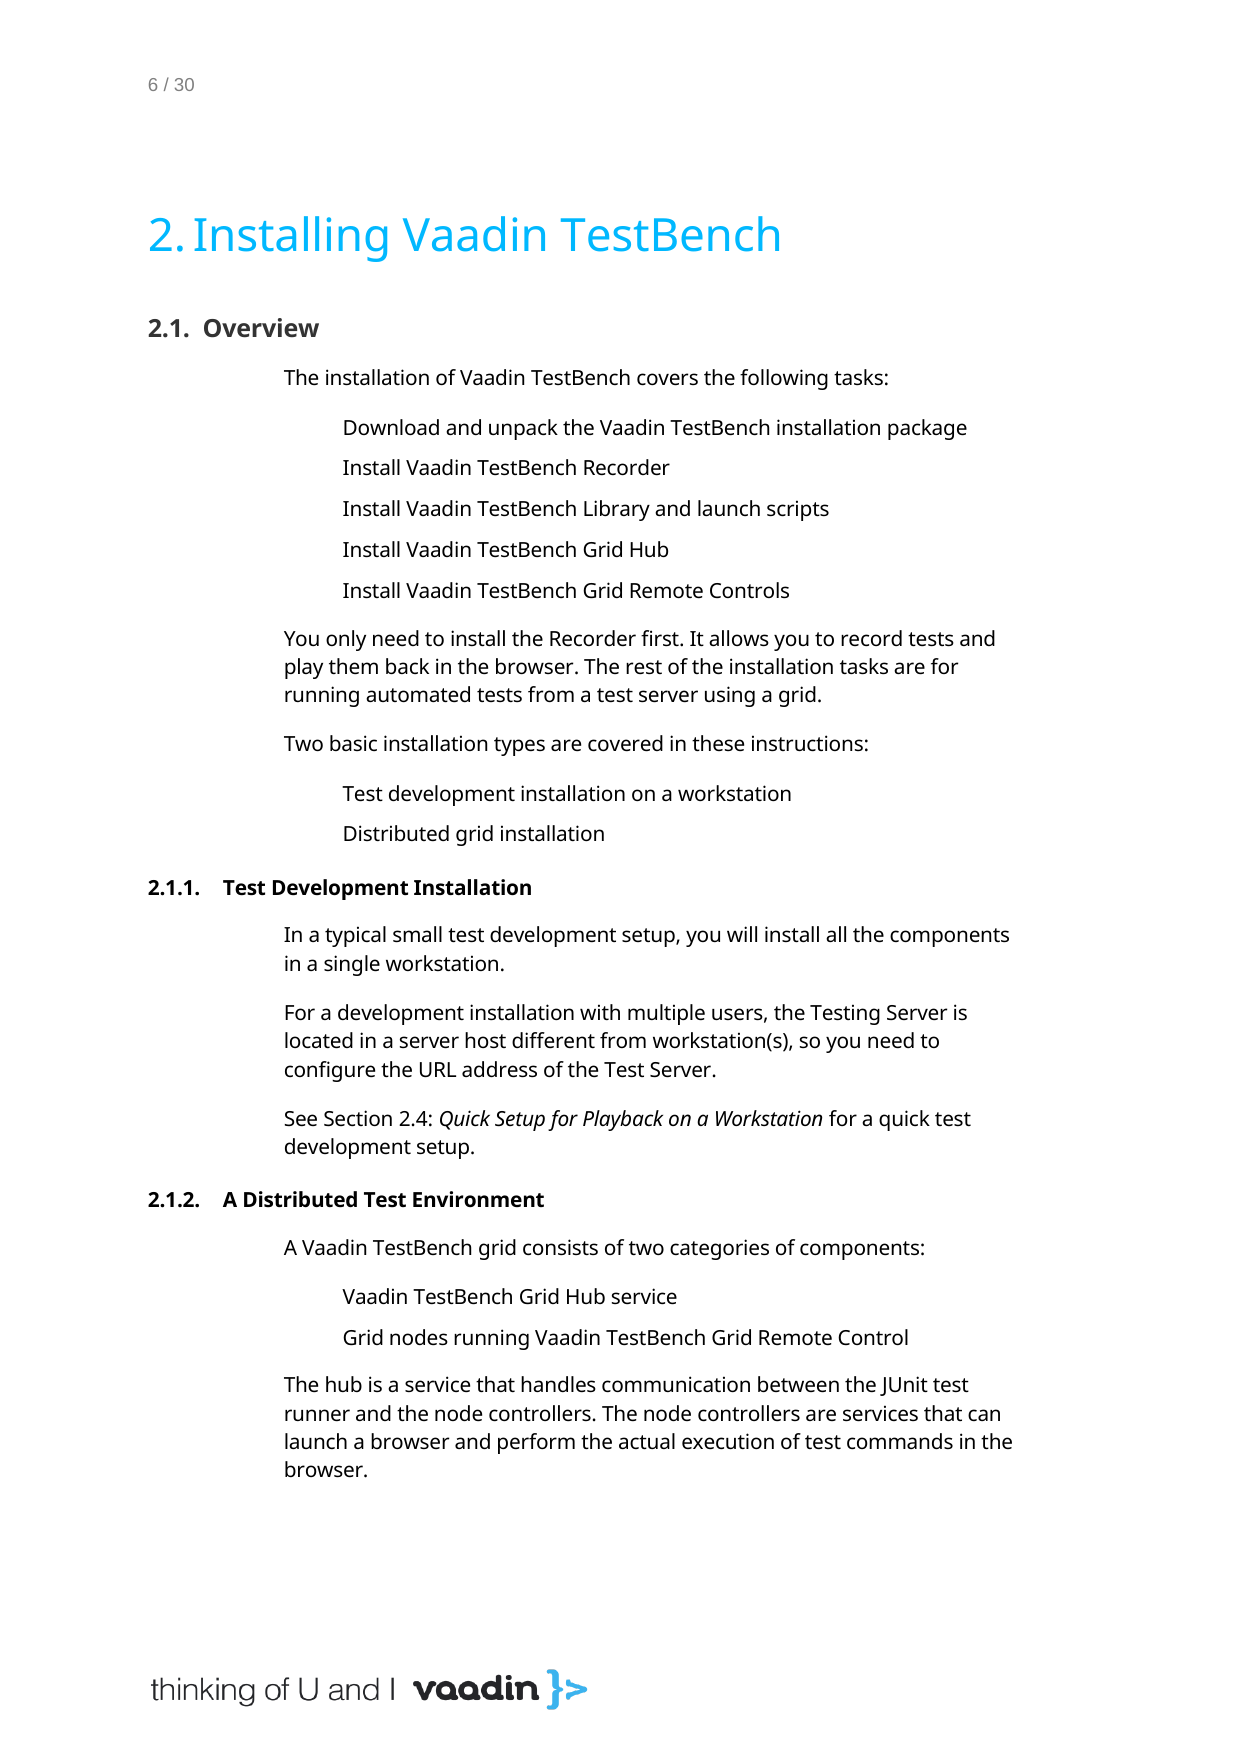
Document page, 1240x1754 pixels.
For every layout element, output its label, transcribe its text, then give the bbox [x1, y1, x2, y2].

list Install Vaadin TestBench Library and launch scripts [283, 494, 1033, 523]
text In a typical small test development setup, you will install all the components in a single workstation. [283, 920, 1033, 977]
list Download and unpack the Vaadin TestBench installation package [283, 413, 1033, 441]
list Install Vaadin TestBench Grid Hub [283, 535, 1033, 564]
subtitle Test Development Installation [148, 873, 1033, 901]
subtitle Overview [148, 311, 1033, 345]
list Install Vaadin TestBench Recorder [283, 453, 1033, 482]
list Test development installation on a workstation [283, 779, 1033, 807]
list Distributed grid installation [283, 819, 1033, 848]
subtitle Installing Vaadin TestBench [148, 202, 1033, 264]
picture [150, 1665, 590, 1712]
text See Section 2.4: Quick Setup for Playback on a Workstation for a quick test development setup. [283, 1104, 1033, 1161]
text The installation of Vaadin TestBench covers the following tasks: [283, 363, 1033, 392]
subtitle A Distributed Test Environment [148, 1186, 1033, 1214]
text The hub is a service that handles communication between the JUnit test runner and the node controllers. The node controllers are services that can launch a browser and perform the actual execution of test commands in the browser. [283, 1370, 1033, 1484]
list Install Vaadin TestBench Grid Remote Controls [283, 576, 1033, 605]
list Vaadin TestBench Grid Hub service [283, 1282, 1033, 1310]
text A Vaadin TestBench grid consists of two categories of components: [283, 1233, 1033, 1261]
list Grid nodes running Vaadin TestBench Grid Remote Control [283, 1323, 1033, 1351]
text For a development installation with multiple users, the Testing Server is located in a server host different from workstation(s), so you need to configure the URL address of the Test Server. [283, 998, 1033, 1083]
text You only need to install the Recorder first. It allows you to record tests and play them back in the browser. The rest of the installation tasks are for running automated tests from a test server using a grid. [283, 624, 1033, 709]
text Two basic installation types are covered in these instructions: [283, 729, 1033, 758]
